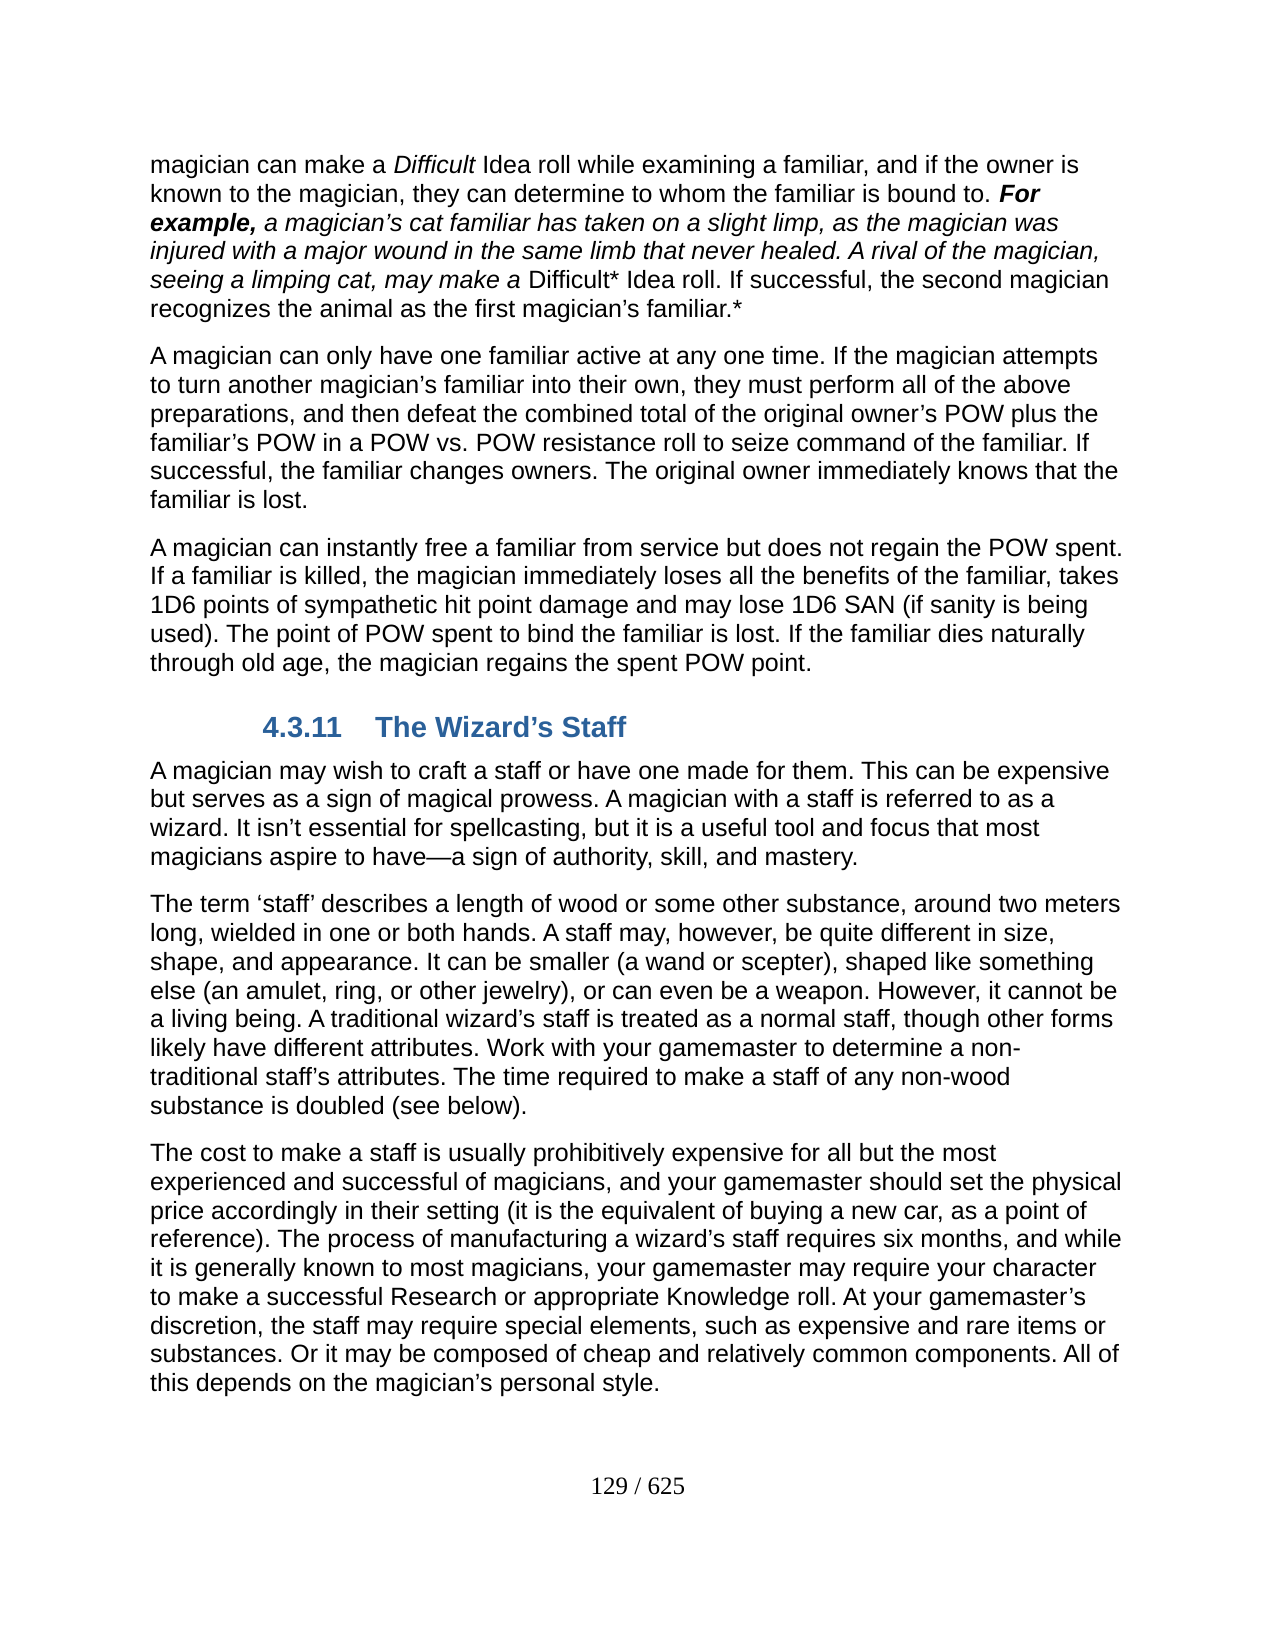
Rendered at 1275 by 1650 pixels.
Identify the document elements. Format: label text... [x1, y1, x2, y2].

text A magician may wish to craft a staff or have one made for them. This can be expensive but serves as a sign of magical prowess. A magician with a staff is referred to as a wizard. It isn’t essential for spellcasting, but it is a useful tool and focus that most magicians aspire to have—a sign of authority, skill, and mastery. [150, 756, 1125, 871]
subtitle The Wizard’s Staff [262, 709, 1125, 743]
text A magician can instantly free a familiar from service but does not regain the POW spent. If a familiar is killed, the magician immediately loses all the benefits of the familiar, takes 1D6 points of sympathetic hit point damage and may lose 1D6 SAN (if sanity is being used). The point of POW spent to bind the familiar is lost. If the familiar dies naturally through old age, the magician regains the spent POW point. [150, 532, 1125, 676]
text magician can make a Difficult Idea roll while examining a familiar, and if the owner is known to the magician, they can determine to whom the familiar is bound to. For example, a magician’s cat familiar has taken on a slight limp, as the magician was injured with a major wound in the same limb that never healed. A rival of the magician, seeing a limping cat, may make a Difficult* Idea roll. If successful, the second magician recognizes the animal as the first magician’s familiar.* [150, 150, 1125, 322]
text The term ‘staff’ describes a length of wood or some other substance, around two meters long, wielded in one or both hands. A staff may, however, be quite different in size, shape, and appearance. It can be smaller (a wand or scepter), shaped like something else (an amulet, ring, or other jewelry), or can even be a weapon. However, it cannot be a living being. A traditional wizard’s staff is treated as a normal staff, though other forms likely have different attributes. Work with your gamemaster to determine a non-traditional staff’s attributes. The time required to make a staff of any non-wood substance is doubled (see below). [150, 889, 1125, 1119]
text The cost to make a staff is usually prohibitively expensive for all but the most experienced and successful of magicians, and your gamemaster should set the physical price accordingly in their setting (it is the equivalent of buying a new car, as a point of reference). The process of manufacturing a wizard’s staff requires six months, and while it is generally known to most magicians, your gamemaster may require your character to make a successful Research or appropriate Knowledge roll. At your gamemaster’s discretion, the staff may require special elements, such as expensive and rare items or substances. Or it may be composed of cheap and relatively common components. All of this depends on the magician’s personal style. [150, 1138, 1125, 1397]
text A magician can only have one familiar active at any one time. If the magician attempts to turn another magician’s familiar into their own, they must perform all of the above preparations, and then defeat the combined total of the original owner’s POW plus the familiar’s POW in a POW vs. POW resistance roll to seize command of the familiar. If successful, the familiar changes owners. The original owner immediately knows that the familiar is lost. [150, 341, 1125, 514]
